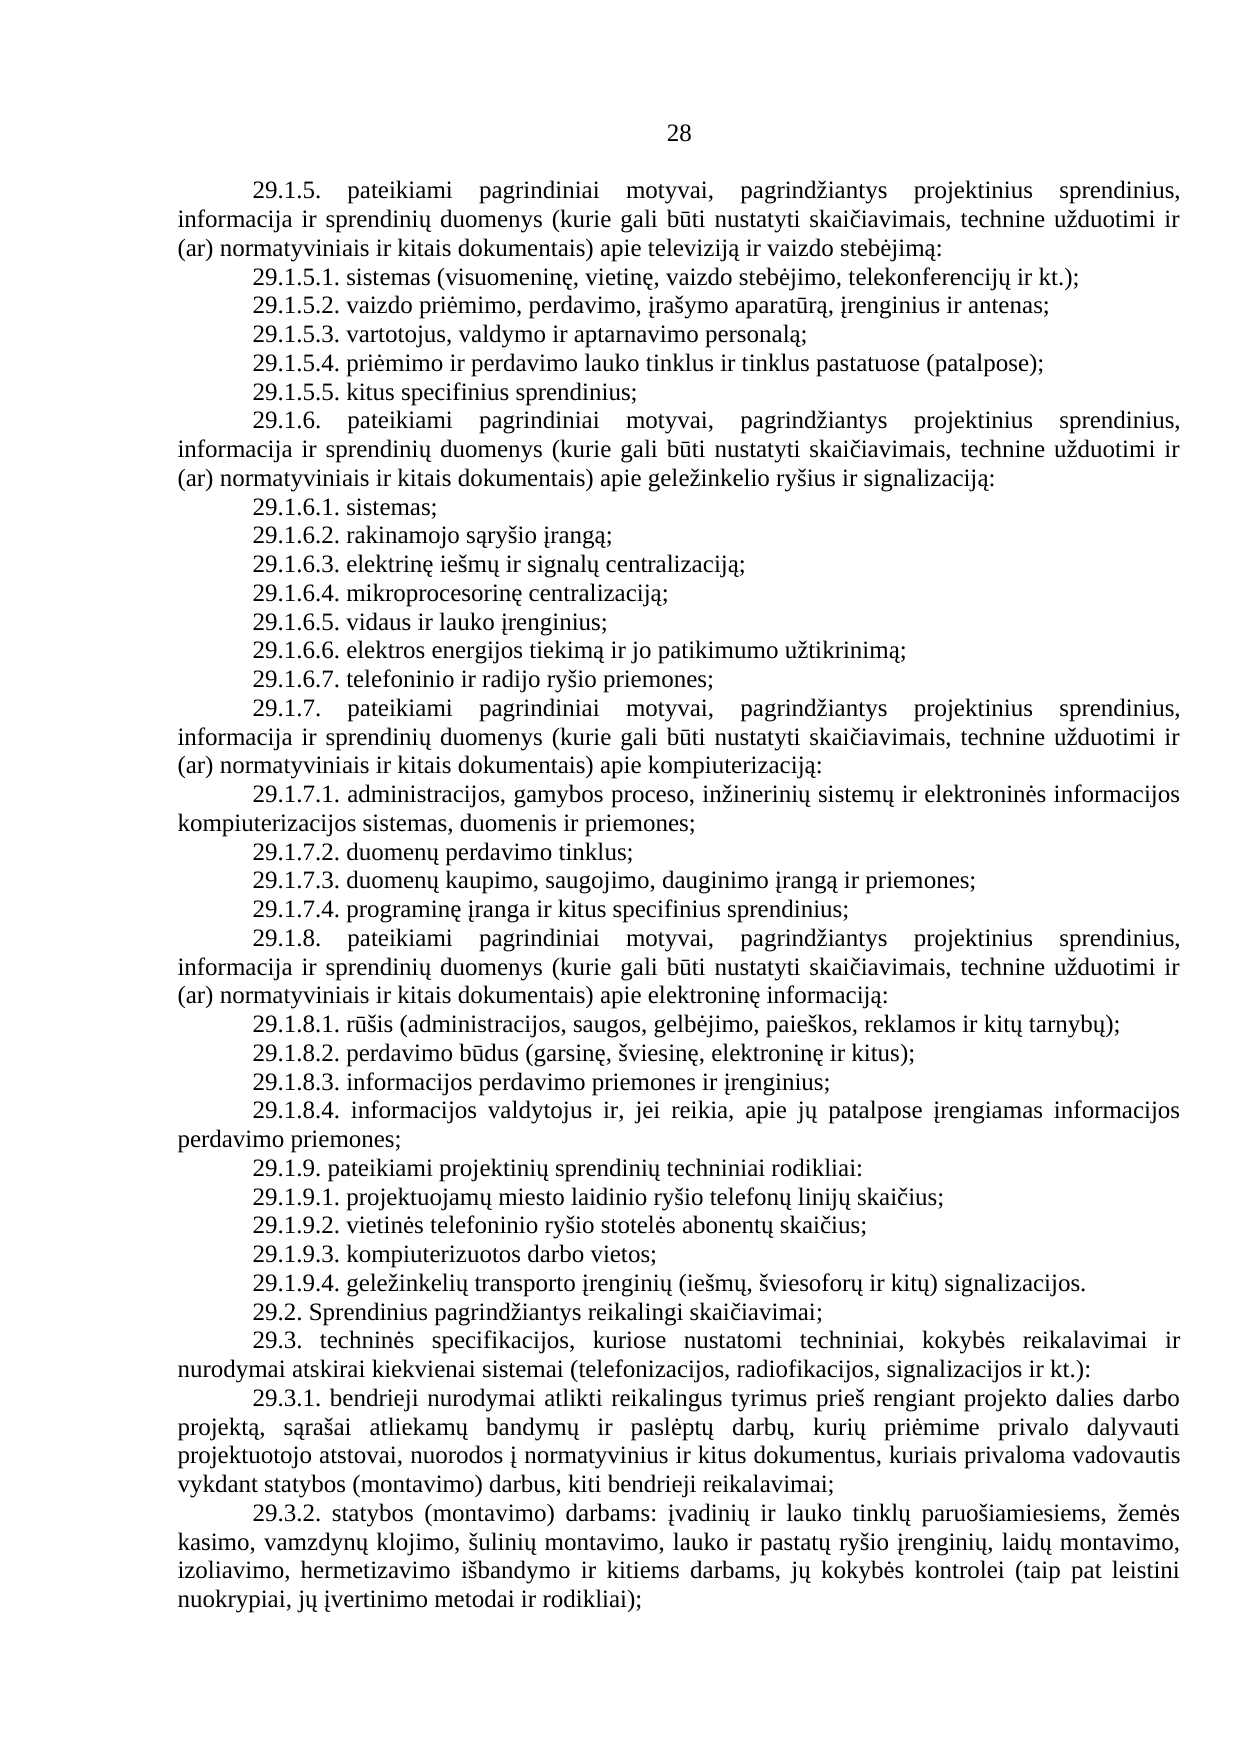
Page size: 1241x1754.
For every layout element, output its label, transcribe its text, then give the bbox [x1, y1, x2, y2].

text 29.1.6.2. rakinamojo sąryšio įrangą; [177, 521, 1181, 549]
text 29.1.7.1. administracijos, gamybos proceso, inžinerinių sistemų ir elektroninės informacijos kompiuterizacijos sistemas, duomenis ir priemones; [177, 779, 1181, 837]
text 29.2. Sprendinius pagrindžiantys reikalingi skaičiavimai; [177, 1297, 1181, 1326]
text 29.3.1. bendrieji nurodymai atlikti reikalingus tyrimus prieš rengiant projekto dalies darbo projektą, sąrašai atliekamų bandymų ir paslėptų darbų, kurių priėmime privalo dalyvauti projektuotojo atstovai, nuorodos į normatyvinius ir kitus dokumentus, kuriais privaloma vadovautis vykdant statybos (montavimo) darbus, kiti bendrieji reikalavimai; [177, 1383, 1181, 1498]
text 29.1.7.4. programinę įranga ir kitus specifinius sprendinius; [177, 894, 1181, 923]
text 29.1.9.1. projektuojamų miesto laidinio ryšio telefonų linijų skaičius; [177, 1182, 1181, 1211]
text 29.1.5.1. sistemas (visuomeninę, vietinę, vaizdo stebėjimo, telekonferencijų ir kt.); [177, 262, 1181, 291]
text 29.1.9. pateikiami projektinių sprendinių techniniai rodikliai: [177, 1153, 1181, 1182]
text 29.1.5.5. kitus specifinius sprendinius; [177, 377, 1181, 406]
text 29.1.8.1. rūšis (administracijos, saugos, gelbėjimo, paieškos, reklamos ir kitų tarnybų); [177, 1009, 1181, 1038]
text 29.1.5.4. priėmimo ir perdavimo lauko tinklus ir tinklus pastatuose (patalpose); [177, 348, 1181, 377]
text 29.1.5.3. vartotojus, valdymo ir aptarnavimo personalą; [177, 319, 1181, 348]
text 29.1.8.4. informacijos valdytojus ir, jei reikia, apie jų patalpose įrengiamas informacijos perdavimo priemones; [177, 1096, 1181, 1153]
text 29.1.6.1. sistemas; [177, 492, 1181, 521]
text 29.1.7.2. duomenų perdavimo tinklus; [177, 837, 1181, 866]
text 29.3.2. statybos (montavimo) darbams: įvadinių ir lauko tinklų paruošiamiesiems, žemės kasimo, vamzdynų klojimo, šulinių montavimo, lauko ir pastatų ryšio įrenginių, laidų montavimo, izoliavimo, hermetizavimo išbandymo ir kitiems darbams, jų kokybės kontrolei (taip pat leistini nuokrypiai, jų įvertinimo metodai ir rodikliai); [177, 1498, 1181, 1613]
text 29.1.9.3. kompiuterizuotos darbo vietos; [177, 1239, 1181, 1268]
text 29.1.9.4. geležinkelių transporto įrenginių (iešmų, šviesoforų ir kitų) signalizacijos. [177, 1268, 1181, 1297]
text 29.1.6.6. elektros energijos tiekimą ir jo patikimumo užtikrinimą; [177, 636, 1181, 664]
text 29.1.6.7. telefoninio ir radijo ryšio priemones; [177, 664, 1181, 693]
text 29.1.7.3. duomenų kaupimo, saugojimo, dauginimo įrangą ir priemones; [177, 866, 1181, 894]
text 29.1.5.2. vaizdo priėmimo, perdavimo, įrašymo aparatūrą, įrenginius ir antenas; [177, 291, 1181, 319]
text 29.1.7. pateikiami pagrindiniai motyvai, pagrindžiantys projektinius sprendinius, informacija ir sprendinių duomenys (kurie gali būti nustatyti skaičiavimais, technine užduotimi ir (ar) normatyviniais ir kitais dokumentais) apie kompiuterizaciją: [177, 693, 1181, 779]
text 29.1.6.5. vidaus ir lauko įrenginius; [177, 607, 1181, 636]
text 29.1.8. pateikiami pagrindiniai motyvai, pagrindžiantys projektinius sprendinius, informacija ir sprendinių duomenys (kurie gali būti nustatyti skaičiavimais, technine užduotimi ir (ar) normatyviniais ir kitais dokumentais) apie elektroninę informaciją: [177, 923, 1181, 1009]
text 29.3. techninės specifikacijos, kuriose nustatomi techniniai, kokybės reikalavimai ir nurodymai atskirai kiekvienai sistemai (telefonizacijos, radiofikacijos, signalizacijos ir kt.): [177, 1326, 1181, 1383]
text 29.1.6. pateikiami pagrindiniai motyvai, pagrindžiantys projektinius sprendinius, informacija ir sprendinių duomenys (kurie gali būti nustatyti skaičiavimais, technine užduotimi ir (ar) normatyviniais ir kitais dokumentais) apie geležinkelio ryšius ir signalizaciją: [177, 406, 1181, 492]
text 29.1.9.2. vietinės telefoninio ryšio stotelės abonentų skaičius; [177, 1211, 1181, 1239]
text 29.1.6.3. elektrinę iešmų ir signalų centralizaciją; [177, 549, 1181, 578]
text 29.1.8.2. perdavimo būdus (garsinę, šviesinę, elektroninę ir kitus); [177, 1038, 1181, 1067]
text 29.1.8.3. informacijos perdavimo priemones ir įrenginius; [177, 1067, 1181, 1096]
text 29.1.5. pateikiami pagrindiniai motyvai, pagrindžiantys projektinius sprendinius, informacija ir sprendinių duomenys (kurie gali būti nustatyti skaičiavimais, technine užduotimi ir (ar) normatyviniais ir kitais dokumentais) apie televiziją ir vaizdo stebėjimą: [177, 176, 1181, 262]
text 29.1.6.4. mikroprocesorinę centralizaciją; [177, 578, 1181, 607]
